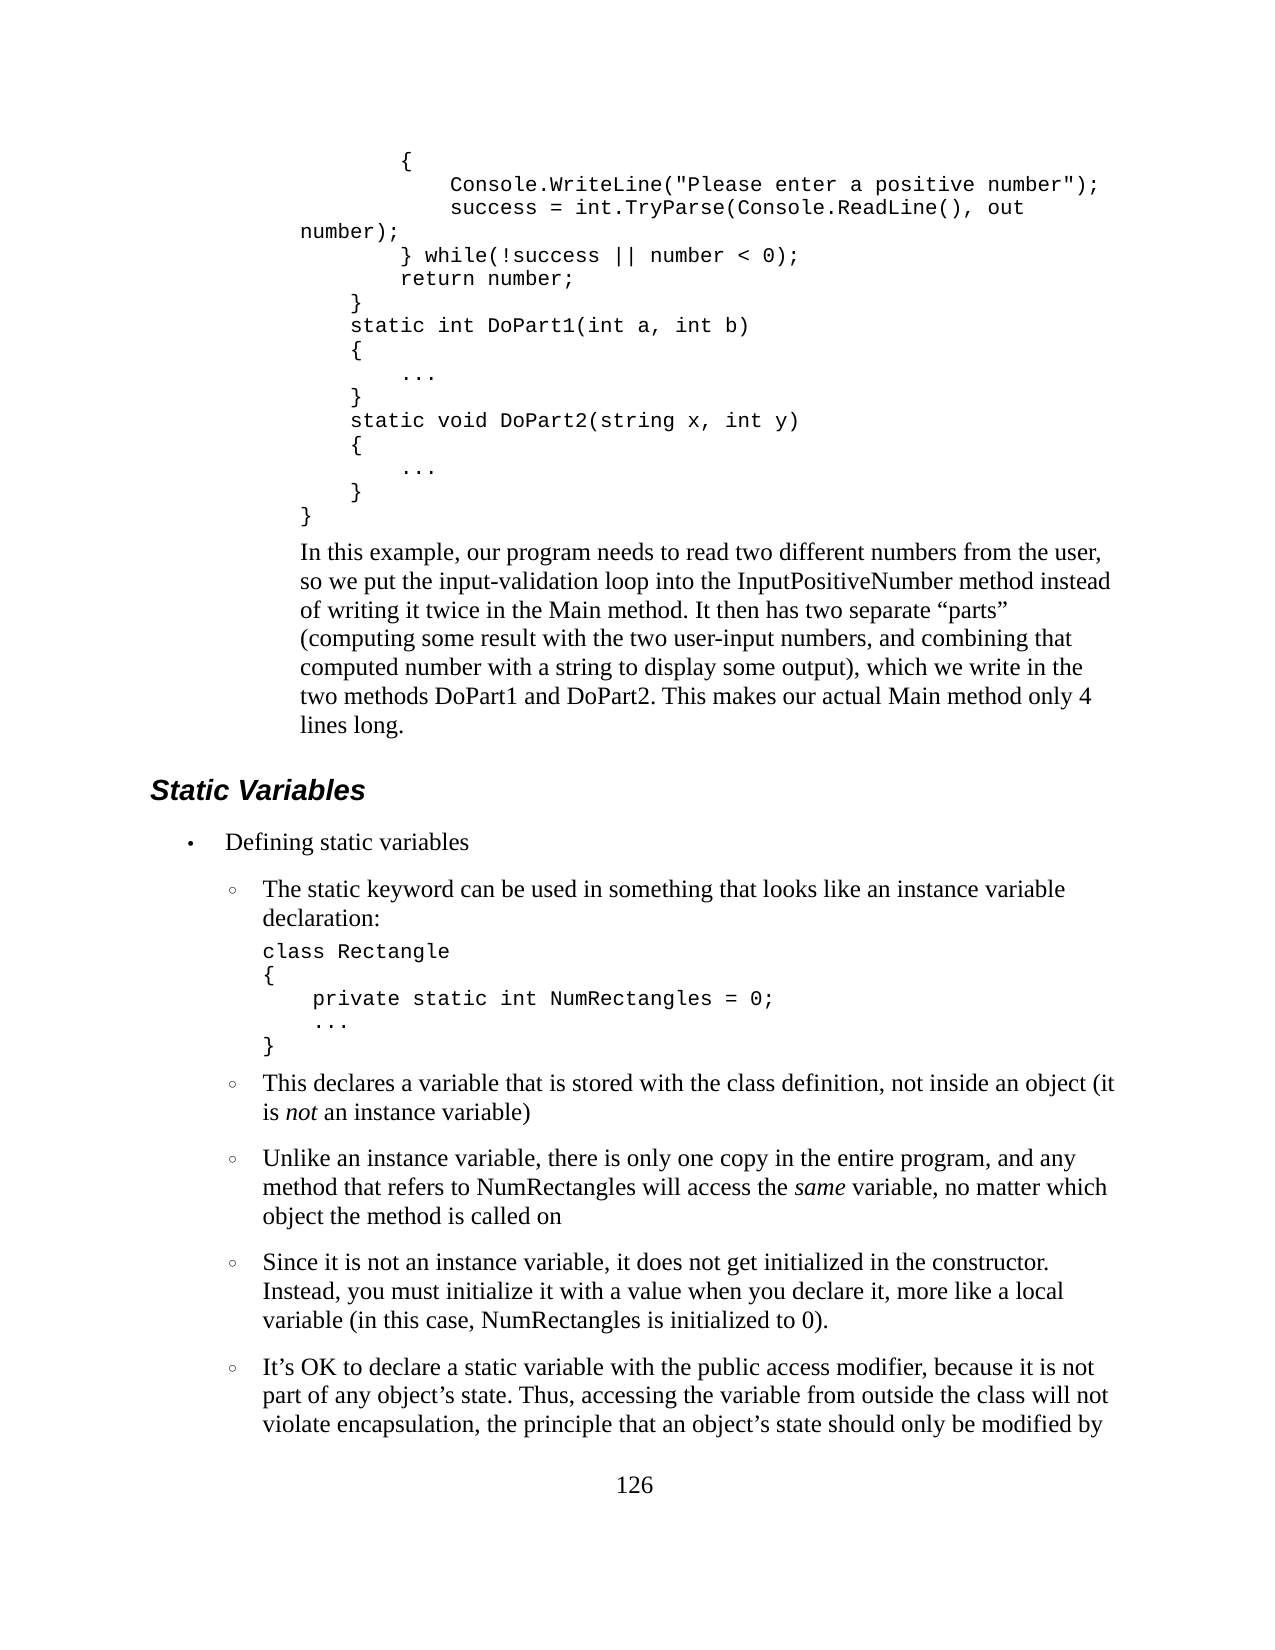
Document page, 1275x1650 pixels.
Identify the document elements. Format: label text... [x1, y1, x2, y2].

list { [262, 339, 1125, 363]
list static void DoPart2(string x, int y) [262, 410, 1125, 434]
list This declares a variable that is stored with the class definition, not inside an object (it is not an instance variable) [225, 1068, 1125, 1125]
list { [225, 964, 1125, 988]
list success = int.TryParse(Console.ReadLine(), out number); [262, 197, 1125, 244]
list } [262, 481, 1125, 505]
list } [262, 292, 1125, 316]
list In this example, our program needs to read two different numbers from the user, so we put the input-validation loop into the InputPositiveNumber method instead of writing it twice in the Main method. It then has two separate “parts” (computing some result with the two user-input numbers, and combining that computed number with a string to display some output), which we write in the two methods DoPart1 and DoPart2. This makes our actual Main method only 4 lines long. [262, 537, 1125, 738]
list Unlike an instance variable, there is only one copy in the entire program, and any method that refers to NumRectangles will access the same variable, no matter which object the method is called on [225, 1143, 1125, 1229]
list ... [262, 363, 1125, 386]
list } [262, 386, 1125, 410]
list { [262, 150, 1125, 174]
list It’s OK to declare a static variable with the public access modifier, because it is not part of any object’s state. Thus, accessing the variable from outside the class will not violate encapsulation, the principle that an object’s state should only be modified by [225, 1352, 1125, 1438]
list Defining static variables [187, 827, 1125, 856]
subtitle Static Variables [150, 772, 1125, 806]
list ... [225, 1012, 1125, 1035]
list } [262, 505, 1125, 528]
list Console.WriteLine("Please enter a positive number"); [262, 174, 1125, 197]
list } [225, 1035, 1125, 1059]
list ... [262, 457, 1125, 481]
list static int DoPart1(int a, int b) [262, 316, 1125, 339]
list private static int NumRectangles = 0; [225, 988, 1125, 1012]
list { [262, 434, 1125, 457]
list return number; [262, 268, 1125, 292]
list } while(!success || number < 0); [262, 244, 1125, 268]
list Since it is not an instance variable, it does not get initialized in the constructor. Instead, you must initialize it with a value when you declare it, more like a local variable (in this case, NumRectangles is initialized to 0). [225, 1247, 1125, 1334]
list The static keyword can be used in something that looks like an instance variable declaration: [225, 874, 1125, 932]
list class Rectangle [225, 941, 1125, 964]
